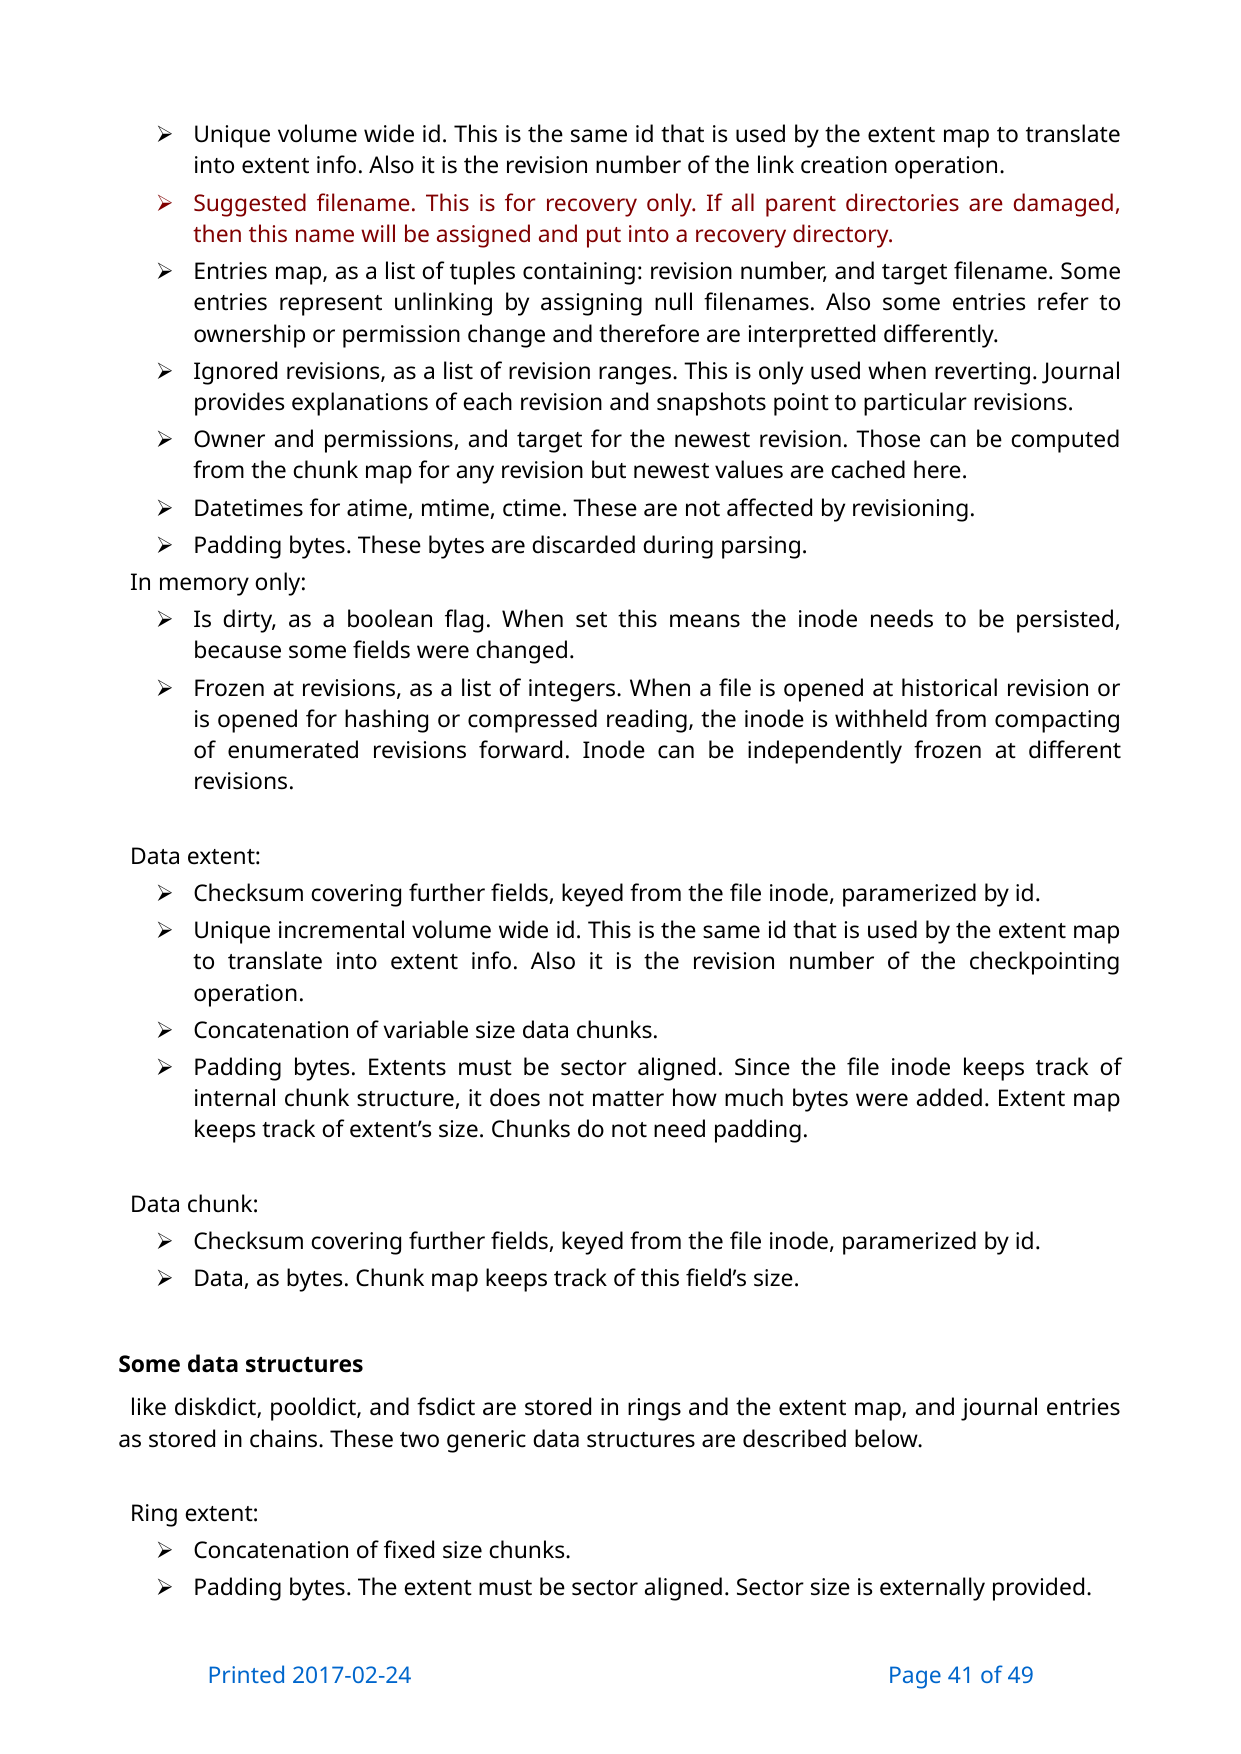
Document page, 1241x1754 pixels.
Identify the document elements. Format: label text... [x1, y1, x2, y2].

text like diskdict, pooldict, and fsdict are stored in rings and the extent map, and journal entries as stored in chains. These two generic data structures are described below. [118, 1391, 1122, 1454]
list Unique volume wide id. This is the same id that is used by the extent map to translate into extent info. Also it is the revision number of the link creation operation. [156, 118, 1122, 181]
text Data extent: [118, 840, 1122, 871]
list Padding bytes. Extents must be sector aligned. Since the file inode keeps track of internal chunk structure, it does not matter how much bytes were added. Extent map keeps track of extent’s size. Chunks do not need padding. [156, 1051, 1122, 1145]
list Suggested filename. This is for recovery only. If all parent directories are damaged, then this name will be assigned and put into a recovery directory. [156, 187, 1122, 249]
text Data chunk: [118, 1188, 1122, 1219]
text Ring extent: [118, 1497, 1122, 1528]
list Entries map, as a list of tuples containing: revision number, and target filename. Some entries represent unlinking by assigning null filenames. Also some entries refer to ownership or permission change and therefore are interpretted differently. [156, 255, 1122, 349]
text In memory only: [118, 566, 1122, 597]
list Padding bytes. These bytes are discarded during parsing. [156, 529, 1122, 560]
list Data, as bytes. Chunk map keeps track of this field’s size. [156, 1262, 1122, 1293]
list Checksum covering further fields, keyed from the file inode, paramerized by id. [156, 1225, 1122, 1256]
list Unique incremental volume wide id. This is the same id that is used by the extent map to translate into extent info. Also it is the revision number of the checkpointing operation. [156, 914, 1122, 1008]
list Checksum covering further fields, keyed from the file inode, paramerized by id. [156, 877, 1122, 908]
list Is dirty, as a boolean flag. When set this means the inode needs to be persisted, because some fields were changed. [156, 603, 1122, 666]
list Owner and permissions, and target for the newest revision. Those can be computed from the chunk map for any revision but newest values are cached here. [156, 423, 1122, 486]
list Padding bytes. The extent must be sector aligned. Sector size is externally provided. [156, 1571, 1122, 1603]
list Ignored revisions, as a list of revision ranges. This is only used when reverting. Journal provides explanations of each revision and snapshots point to particular revisions. [156, 355, 1122, 417]
list Concatenation of fixed size chunks. [156, 1534, 1122, 1565]
list Frozen at revisions, as a list of integers. When a file is opened at historical revision or is opened for hashing or compressed reading, the inode is withheld from compacting of enumerated revisions forward. Inode can be independently frozen at different revisions. [156, 672, 1122, 797]
list Datetimes for atime, mtime, ctime. These are not affected by revisioning. [156, 492, 1122, 523]
list Concatenation of variable size data chunks. [156, 1014, 1122, 1045]
subtitle Some data structures [118, 1348, 1122, 1379]
